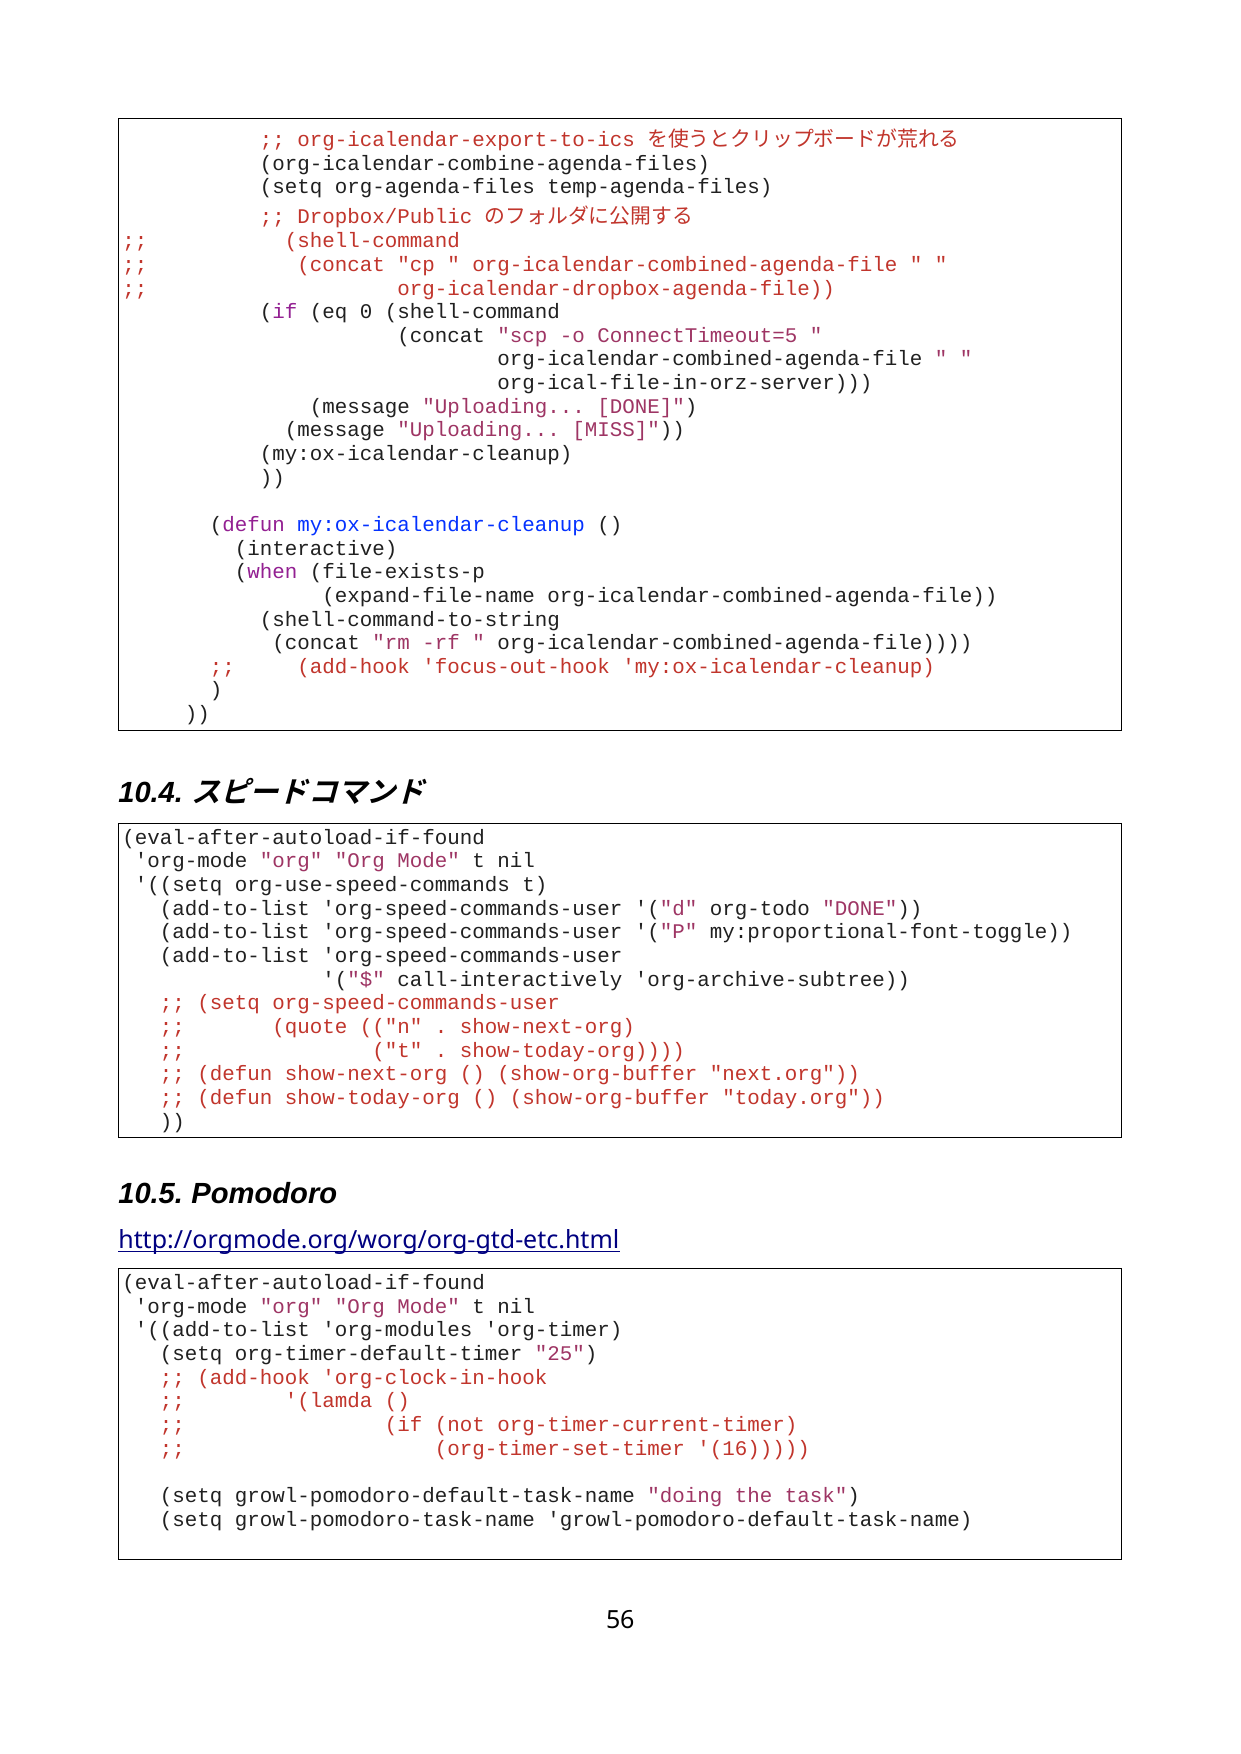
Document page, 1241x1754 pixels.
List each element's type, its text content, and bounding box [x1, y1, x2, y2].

text )) [119, 463, 1121, 486]
text '((setq org-use-speed-commands t) [119, 870, 1121, 894]
text ;; org-icalendar-dropbox-agenda-file)) [119, 273, 1121, 297]
text (setq growl-pomodoro-task-name 'growl-pomodoro-default-task-name) [119, 1505, 1121, 1528]
text ;; (org-timer-set-timer '(16))))) [119, 1434, 1121, 1457]
text ;; (if (not org-timer-current-timer) [119, 1410, 1121, 1434]
text (org-icalendar-combine-agenda-files) [119, 148, 1121, 172]
text (eval-after-autoload-if-found [119, 824, 1121, 847]
text ;; org-icalendar-export-to-ics を使うとクリップボードが荒れる [119, 119, 1121, 148]
text ;; (setq org-speed-commands-user [119, 988, 1121, 1012]
text (my:ox-icalendar-cleanup) [119, 439, 1121, 463]
text ;; (defun show-today-org () (show-org-buffer "today.org")) [119, 1083, 1121, 1107]
subtitle スピードコマンド [118, 768, 1122, 810]
text (eval-after-autoload-if-found [119, 1269, 1121, 1292]
text (expand-file-name org-icalendar-combined-agenda-file)) [119, 581, 1121, 604]
text (setq org-timer-default-timer "25") [119, 1339, 1121, 1363]
text (concat "scp -o ConnectTimeout=5 " [119, 321, 1121, 344]
text ;; ("t" . show-today-org)))) [119, 1036, 1121, 1059]
text (message "Uploading... [MISS]")) [119, 415, 1121, 439]
text ;; Dropbox/Public のフォルダに公開する [119, 196, 1121, 226]
text ;; (add-hook 'focus-out-hook 'my:ox-icalendar-cleanup) [119, 652, 1121, 676]
text org-icalendar-combined-agenda-file " " [119, 344, 1121, 368]
text (when (file-exists-p [119, 557, 1121, 581]
text org-ical-file-in-orz-server))) [119, 368, 1121, 392]
text (add-to-list 'org-speed-commands-user [119, 941, 1121, 965]
text (setq growl-pomodoro-default-task-name "doing the task") [119, 1481, 1121, 1505]
text ;; (add-hook 'org-clock-in-hook [119, 1363, 1121, 1386]
text (defun my:ox-icalendar-cleanup () [119, 510, 1121, 534]
text (add-to-list 'org-speed-commands-user '("d" org-todo "DONE")) [119, 894, 1121, 917]
text (add-to-list 'org-speed-commands-user '("P" my:proportional-font-toggle)) [119, 917, 1121, 941]
text (setq org-agenda-files temp-agenda-files) [119, 172, 1121, 196]
text (concat "rm -rf " org-icalendar-combined-agenda-file)))) [119, 628, 1121, 652]
text ;; (quote (("n" . show-next-org) [119, 1012, 1121, 1036]
text '((add-to-list 'org-modules 'org-timer) [119, 1316, 1121, 1339]
text (interactive) [119, 534, 1121, 557]
text ) [119, 676, 1121, 699]
text 'org-mode "org" "Org Mode" t nil [119, 847, 1121, 870]
text '("$" call-interactively 'org-archive-subtree)) [119, 965, 1121, 988]
text ;; '(lamda () [119, 1386, 1121, 1410]
subtitle Pomodoro [118, 1176, 1122, 1209]
text ;; (defun show-next-org () (show-org-buffer "next.org")) [119, 1059, 1121, 1083]
text (shell-command-to-string [119, 604, 1121, 628]
text ;; (concat "cp " org-icalendar-combined-agenda-file " " [119, 250, 1121, 273]
text (if (eq 0 (shell-command [119, 297, 1121, 321]
text (message "Uploading... [DONE]") [119, 392, 1121, 415]
text )) [119, 699, 1121, 730]
text ;; (shell-command [119, 226, 1121, 250]
text http://orgmode.org/worg/org-gtd-etc.html [118, 1222, 1122, 1256]
text )) [119, 1107, 1121, 1137]
text 'org-mode "org" "Org Mode" t nil [119, 1292, 1121, 1316]
